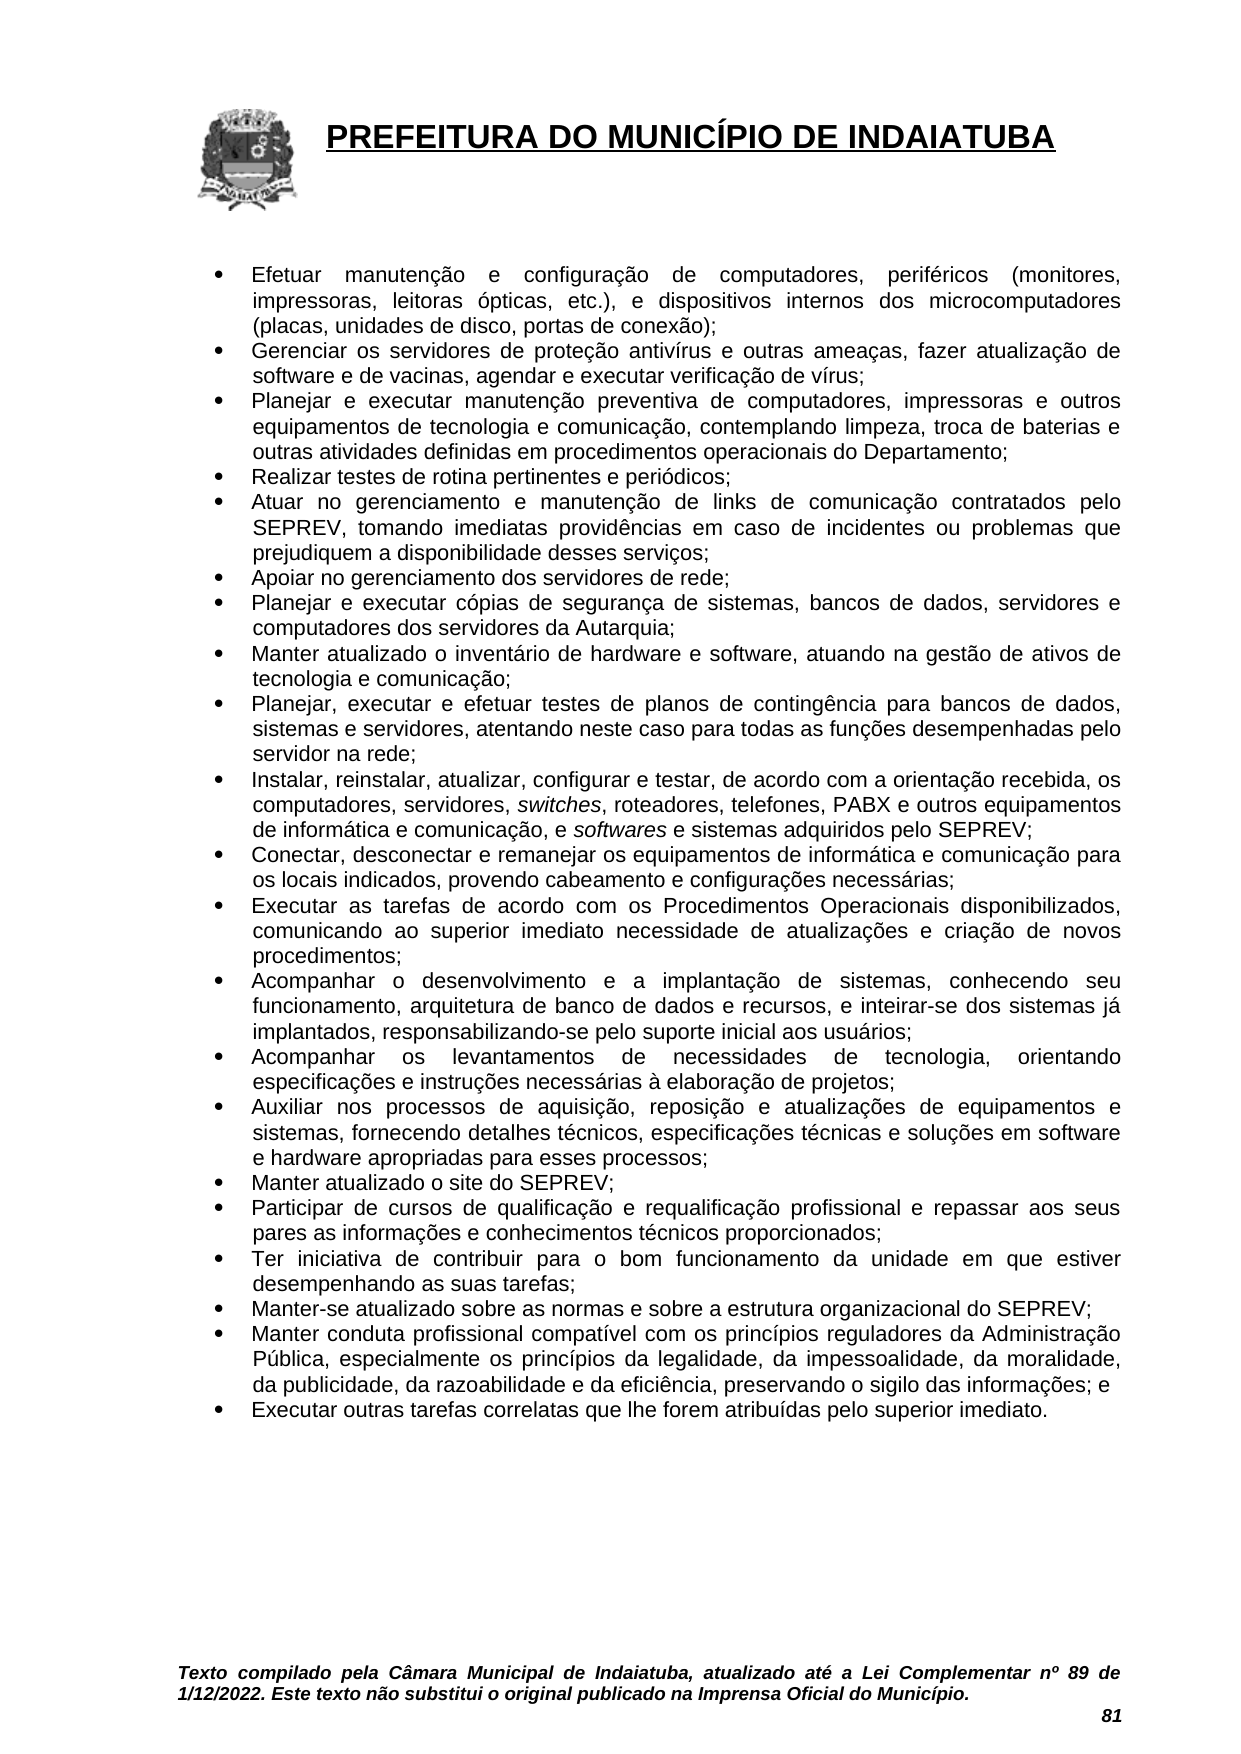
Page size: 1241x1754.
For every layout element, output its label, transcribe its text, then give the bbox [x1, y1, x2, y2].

list Manter atualizado o inventário de hardware e software, atuando na gestão de ativos de tecnologia e comunicação; [215, 640, 1122, 691]
list Auxiliar nos processos de aquisição, reposição e atualizações de equipamentos e sistemas, fornecendo detalhes técnicos, especificações técnicas e soluções em software e hardware apropriadas para esses processos; [215, 1094, 1122, 1170]
list Acompanhar os levantamentos de necessidades de tecnologia, orientando especificações e instruções necessárias à elaboração de projetos; [215, 1044, 1122, 1094]
list Manter conduta profissional compatível com os princípios reguladores da Administração Pública, especialmente os princípios da legalidade, da impessoalidade, da moralidade, da publicidade, da razoabilidade e da eficiência, preservando o sigilo das informações; e [215, 1321, 1122, 1397]
list Manter atualizado o site do SEPREV; [215, 1170, 1122, 1195]
list Manter-se atualizado sobre as normas e sobre a estrutura organizacional do SEPREV; [215, 1296, 1122, 1321]
list Participar de cursos de qualificação e requalificação profissional e repassar aos seus pares as informações e conhecimentos técnicos proporcionados; [215, 1195, 1122, 1245]
list Efetuar manutenção e configuração de computadores, periféricos (monitores, impressoras, leitoras ópticas, etc.), e dispositivos internos dos microcomputadores (placas, unidades de disco, portas de conexão); [215, 262, 1122, 338]
list Conectar, desconectar e remanejar os equipamentos de informática e comunicação para os locais indicados, provendo cabeamento e configurações necessárias; [215, 842, 1122, 892]
list Apoiar no gerenciamento dos servidores de rede; [215, 565, 1122, 590]
list Gerenciar os servidores de proteção antivírus e outras ameaças, fazer atualização de software e de vacinas, agendar e executar verificação de vírus; [215, 338, 1122, 388]
list Planejar, executar e efetuar testes de planos de contingência para bancos de dados, sistemas e servidores, atentando neste caso para todas as funções desempenhadas pelo servidor na rede; [215, 691, 1122, 766]
list Executar outras tarefas correlatas que lhe forem atribuídas pelo superior imediato. [215, 1397, 1122, 1422]
list Planejar e executar manutenção preventiva de computadores, impressoras e outros equipamentos de tecnologia e comunicação, contemplando limpeza, troca de baterias e outras atividades definidas em procedimentos operacionais do Departamento; [215, 388, 1122, 464]
list Ter iniciativa de contribuir para o bom funcionamento da unidade em que estiver desempenhando as suas tarefas; [215, 1245, 1122, 1296]
list Instalar, reinstalar, atualizar, configurar e testar, de acordo com a orientação recebida, os computadores, servidores, switches, roteadores, telefones, PABX e outros equipamentos de informática e comunicação, e softwares e sistemas adquiridos pelo SEPREV; [215, 766, 1122, 842]
list Realizar testes de rotina pertinentes e periódicos; [215, 464, 1122, 489]
list Acompanhar o desenvolvimento e a implantação de sistemas, conhecendo seu funcionamento, arquitetura de banco de dados e recursos, e inteirar-se dos sistemas já implantados, responsabilizando-se pelo suporte inicial aos usuários; [215, 968, 1122, 1044]
list Executar as tarefas de acordo com os Procedimentos Operacionais disponibilizados, comunicando ao superior imediato necessidade de atualizações e criação de novos procedimentos; [215, 892, 1122, 968]
list Atuar no gerenciamento e manutenção de links de comunicação contratados pelo SEPREV, tomando imediatas providências em caso de incidentes ou problemas que prejudiquem a disponibilidade desses serviços; [215, 489, 1122, 565]
list Planejar e executar cópias de segurança de sistemas, bancos de dados, servidores e computadores dos servidores da Autarquia; [215, 590, 1122, 640]
